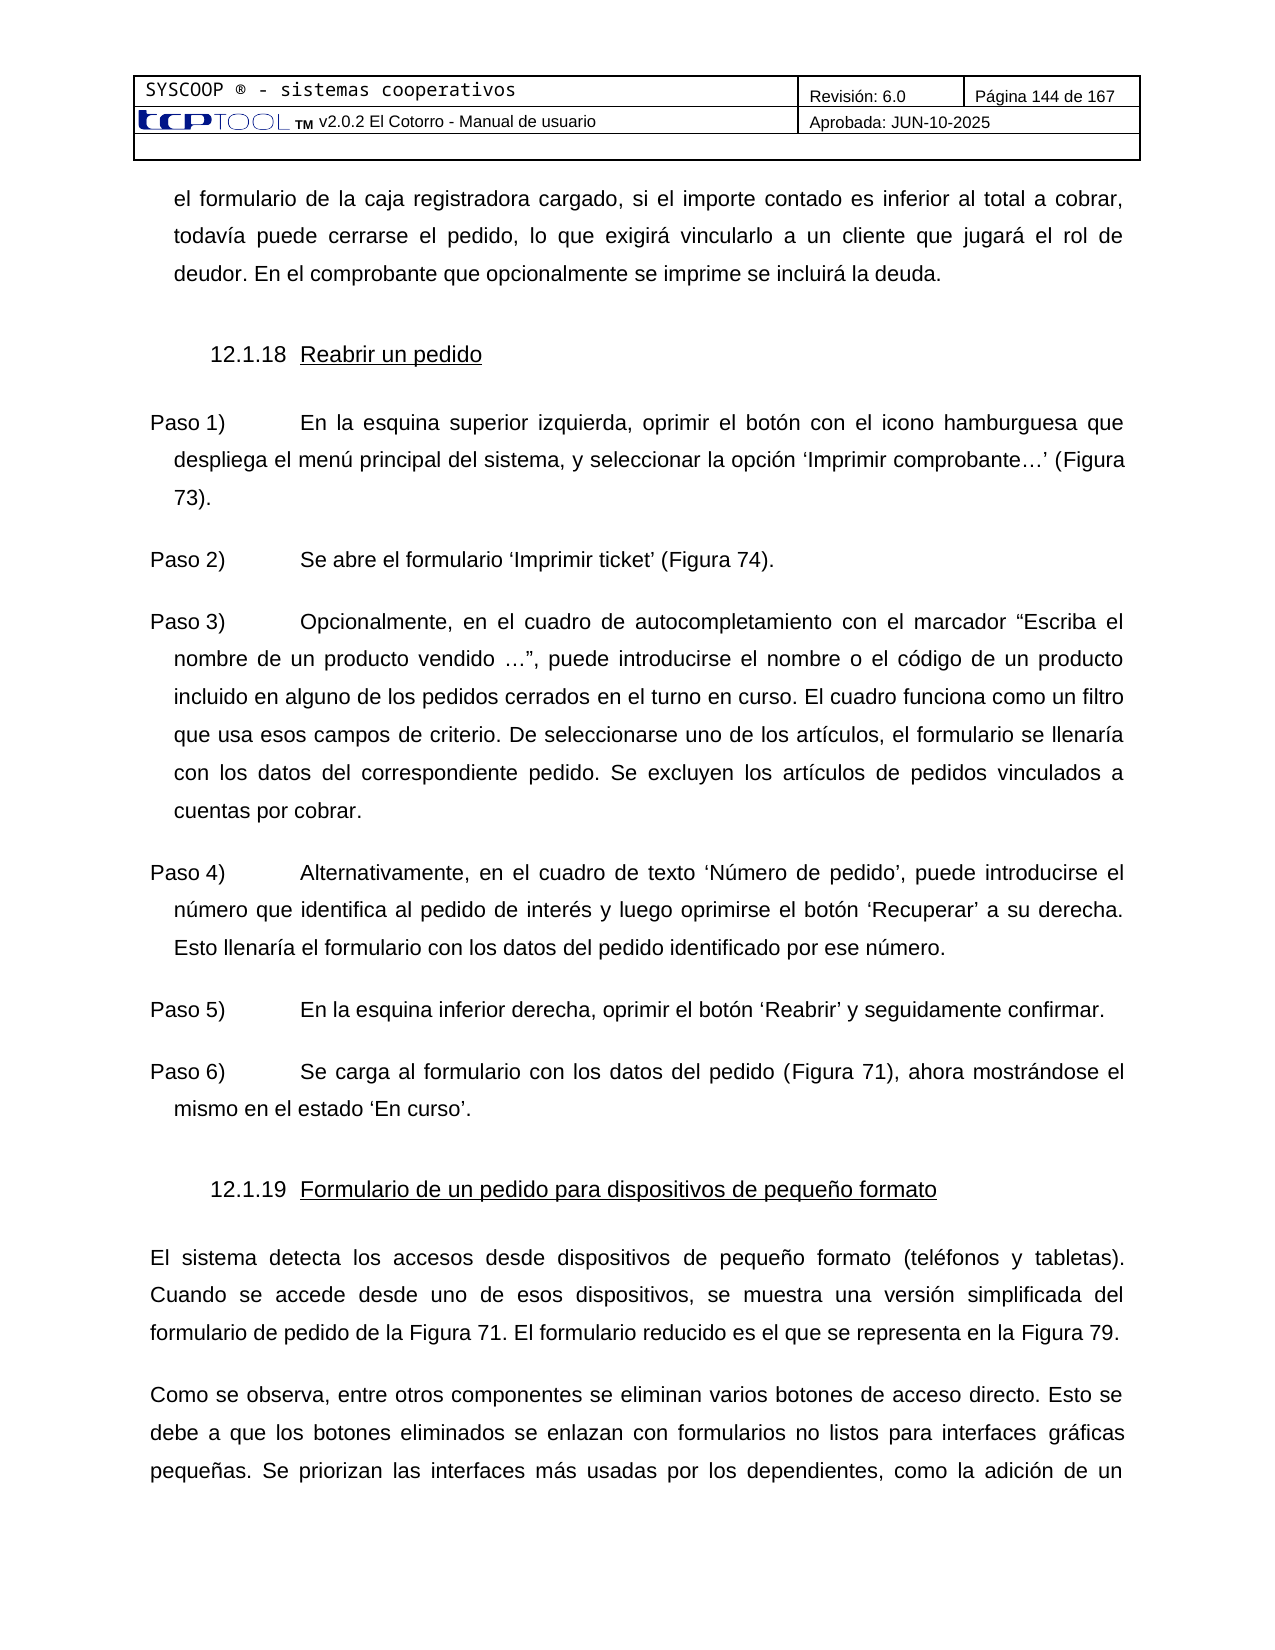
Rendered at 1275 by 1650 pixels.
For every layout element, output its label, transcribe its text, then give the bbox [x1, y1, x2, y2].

subtitle Formulario de un pedido para dispositivos de pequeño formato [210, 1176, 1125, 1202]
list Alternativamente, en el cuadro de texto ‘Número de pedido’, puede introducirse el número que identifica al pedido de interés y luego oprimirse el botón ‘Recuperar’ a su derecha. Esto llenaría el formulario con los datos del pedido identificado por ese número. [150, 859, 1125, 960]
list el formulario de la caja registradora cargado, si el importe contado es inferior al total a cobrar, todavía puede cerrarse el pedido, lo que exigirá vincularlo a un cliente que jugará el rol de deudor. En el comprobante que opcionalmente se imprime se incluirá la deuda. [150, 186, 1125, 286]
list Opcionalmente, en el cuadro de autocompletamiento con el marcador “Escriba el nombre de un producto vendido …”, puede introducirse el nombre o el código de un producto incluido en alguno de los pedidos cerrados en el turno en curso. El cuadro funciona como un filtro que usa esos campos de criterio. De seleccionarse uno de los artículos, el formulario se llenaría con los datos del correspondiente pedido. Se excluyen los artículos de pedidos vinculados a cuentas por cobrar. [150, 608, 1125, 823]
list En la esquina inferior derecha, oprimir el botón ‘Reabrir’ y seguidamente confirmar. [150, 997, 1125, 1022]
subtitle Reabrir un pedido [210, 341, 1125, 367]
text El sistema detecta los accesos desde dispositivos de pequeño formato (teléfonos y tabletas). Cuando se accede desde uno de esos dispositivos, se muestra una versión simplificada del formulario de pedido de la Figura 71. El formulario reducido es el que se representa en la Figura 79. [150, 1244, 1125, 1345]
list Se abre el formulario ‘Imprimir ticket’ (Figura 74). [150, 547, 1125, 572]
list En la esquina superior izquierda, oprimir el botón con el icono hamburguesa que despliega el menú principal del sistema, y seleccionar la opción ‘Imprimir comprobante…’ (Figura 73). [150, 409, 1125, 510]
picture [138, 110, 290, 130]
list Se carga al formulario con los datos del pedido (Figura 71), ahora mostrándose el mismo en el estado ‘En curso’. [150, 1058, 1125, 1122]
text Como se observa, entre otros componentes se eliminan varios botones de acceso directo. Esto se debe a que los botones eliminados se enlazan con formularios no listos para interfaces gráficas pequeñas. Se priorizan las interfaces más usadas por los dependientes, como la adición de un [150, 1382, 1125, 1483]
